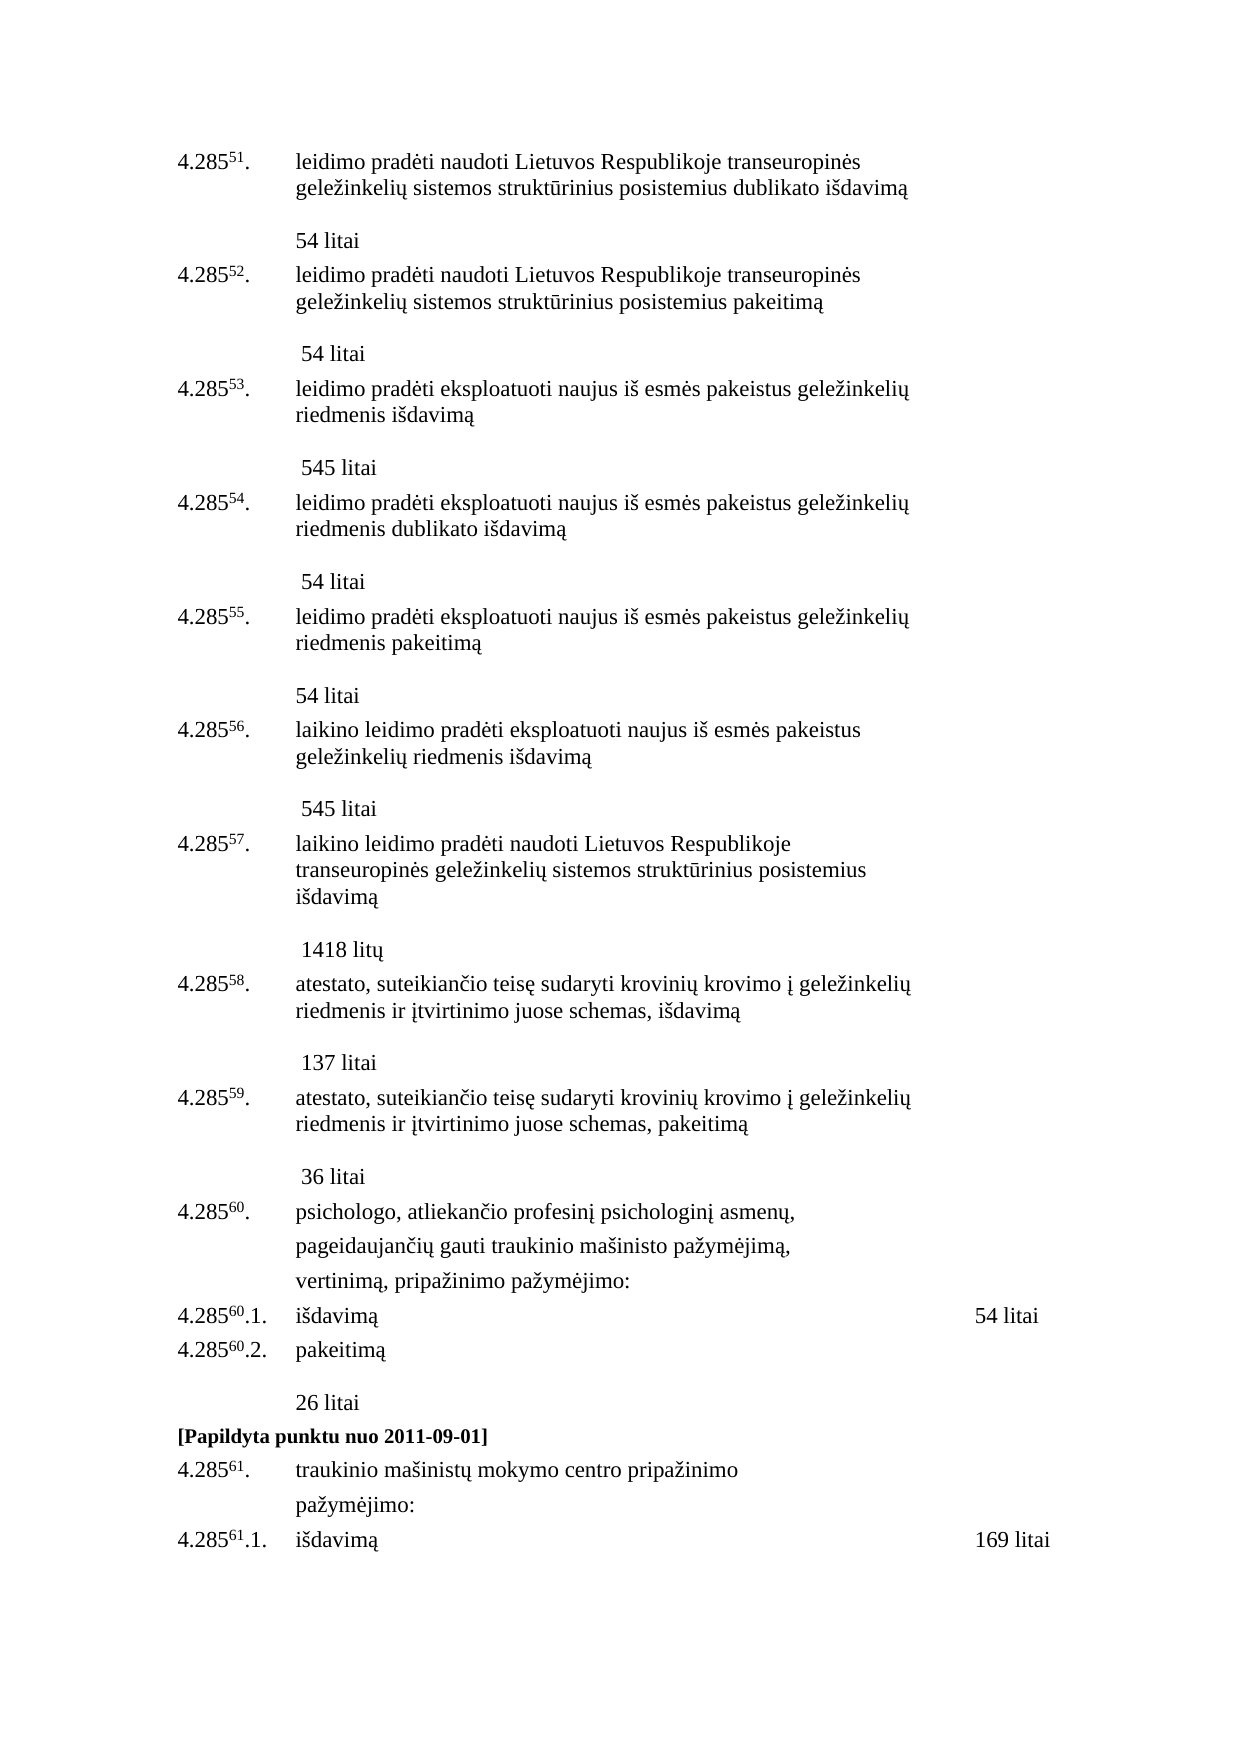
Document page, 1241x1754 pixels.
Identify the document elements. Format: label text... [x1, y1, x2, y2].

text pažymėjimo: [177, 1491, 1122, 1517]
text 4.28555. leidimo pradėti eksploatuoti naujus iš esmės pakeistus geležinkelių riedmenis pakeitimą 54 litai [177, 603, 930, 708]
text [Papildyta punktu nuo 2011-09-01] [177, 1424, 930, 1448]
text 4.28561.1. išdavimą 169 litai [177, 1526, 1122, 1552]
text 4.28556. laikino leidimo pradėti eksploatuoti naujus iš esmės pakeistus geležinkelių riedmenis išdavimą 545 litai [177, 716, 930, 822]
text 4.28560. psichologo, atliekančio profesinį psichologinį asmenų, [177, 1198, 1122, 1224]
text 4.28560.1. išdavimą 54 litai [177, 1302, 1122, 1328]
text vertinimą, pripažinimo pažymėjimo: [177, 1267, 1122, 1293]
text 4.28554. leidimo pradėti eksploatuoti naujus iš esmės pakeistus geležinkelių riedmenis dublikato išdavimą 54 litai [177, 489, 930, 594]
text 4.28553. leidimo pradėti eksploatuoti naujus iš esmės pakeistus geležinkelių riedmenis išdavimą 545 litai [177, 375, 930, 481]
text 4.28559. atestato, suteikiančio teisę sudaryti krovinių krovimo į geležinkelių riedmenis ir įtvirtinimo juose schemas, pakeitimą 36 litai [177, 1084, 930, 1189]
text 4.28558. atestato, suteikiančio teisę sudaryti krovinių krovimo į geležinkelių riedmenis ir įtvirtinimo juose schemas, išdavimą 137 litai [177, 970, 930, 1076]
text 4.28552. leidimo pradėti naudoti Lietuvos Respublikoje transeuropinės geležinkelių sistemos struktūrinius posistemius pakeitimą 54 litai [177, 261, 930, 367]
text 4.28560.2. pakeitimą 26 litai [177, 1337, 930, 1416]
text pageidaujančių gauti traukinio mašinisto pažymėjimą, [177, 1232, 1122, 1259]
text 4.28561. traukinio mašinistų mokymo centro pripažinimo [177, 1456, 1122, 1483]
text 4.28557. laikino leidimo pradėti naudoti Lietuvos Respublikoje transeuropinės geležinkelių sistemos struktūrinius posistemius išdavimą 1418 litų [177, 830, 930, 962]
text 4.28551. leidimo pradėti naudoti Lietuvos Respublikoje transeuropinės geležinkelių sistemos struktūrinius posistemius dublikato išdavimą 54 litai [177, 148, 930, 253]
